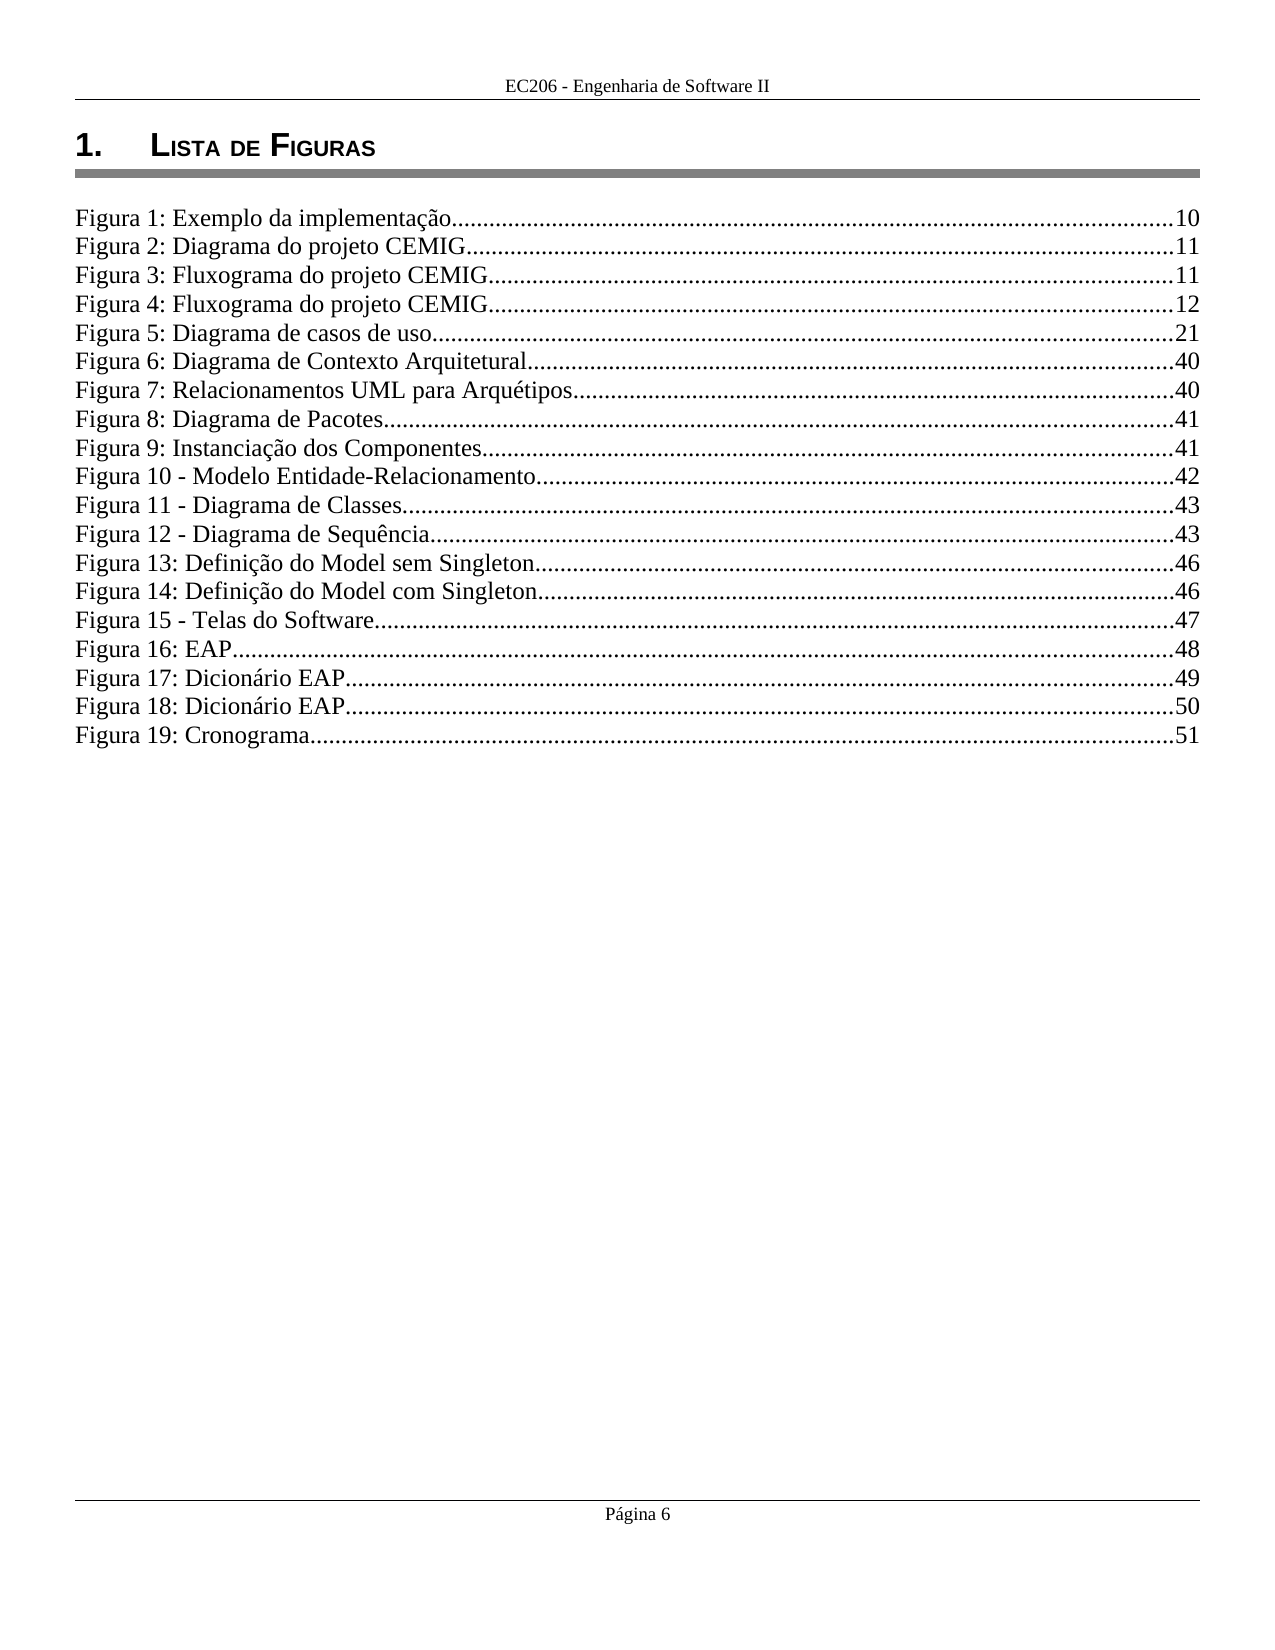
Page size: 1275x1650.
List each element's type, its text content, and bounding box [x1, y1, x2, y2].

text Figura 7: Relacionamentos UML para Arquétipos 40 [75, 375, 1200, 404]
text Figura 12 - Diagrama de Sequência. 43 [75, 519, 1200, 548]
text Figura 11 - Diagrama de Classes. 43 [75, 490, 1200, 519]
text Figura 9: Instanciação dos Componentes 41 [75, 433, 1200, 461]
text Figura 19: Cronograma 51 [75, 720, 1200, 749]
text Figura 2: Diagrama do projeto CEMIG 11 [75, 231, 1200, 260]
text Figura 14: Definição do Model com Singleton 46 [75, 576, 1200, 605]
text Figura 17: Dicionário EAP 49 [75, 663, 1200, 691]
text Figura 6: Diagrama de Contexto Arquitetural 40 [75, 346, 1200, 375]
text Figura 16: EAP 48 [75, 634, 1200, 663]
text Figura 8: Diagrama de Pacotes 41 [75, 404, 1200, 433]
text Figura 10 - Modelo Entidade-Relacionamento. 42 [75, 461, 1200, 490]
text Figura 3: Fluxograma do projeto CEMIG 11 [75, 260, 1200, 289]
subtitle Lista de Figuras [75, 125, 1200, 169]
text Figura 5: Diagrama de casos de uso 21 [75, 318, 1200, 346]
text Figura 18: Dicionário EAP 50 [75, 691, 1200, 720]
text Figura 1: Exemplo da implementação 10 [75, 203, 1200, 231]
text Figura 4: Fluxograma do projeto CEMIG 12 [75, 289, 1200, 318]
text Figura 15 - Telas do Software. 47 [75, 605, 1200, 634]
text Figura 13: Definição do Model sem Singleton 46 [75, 548, 1200, 576]
